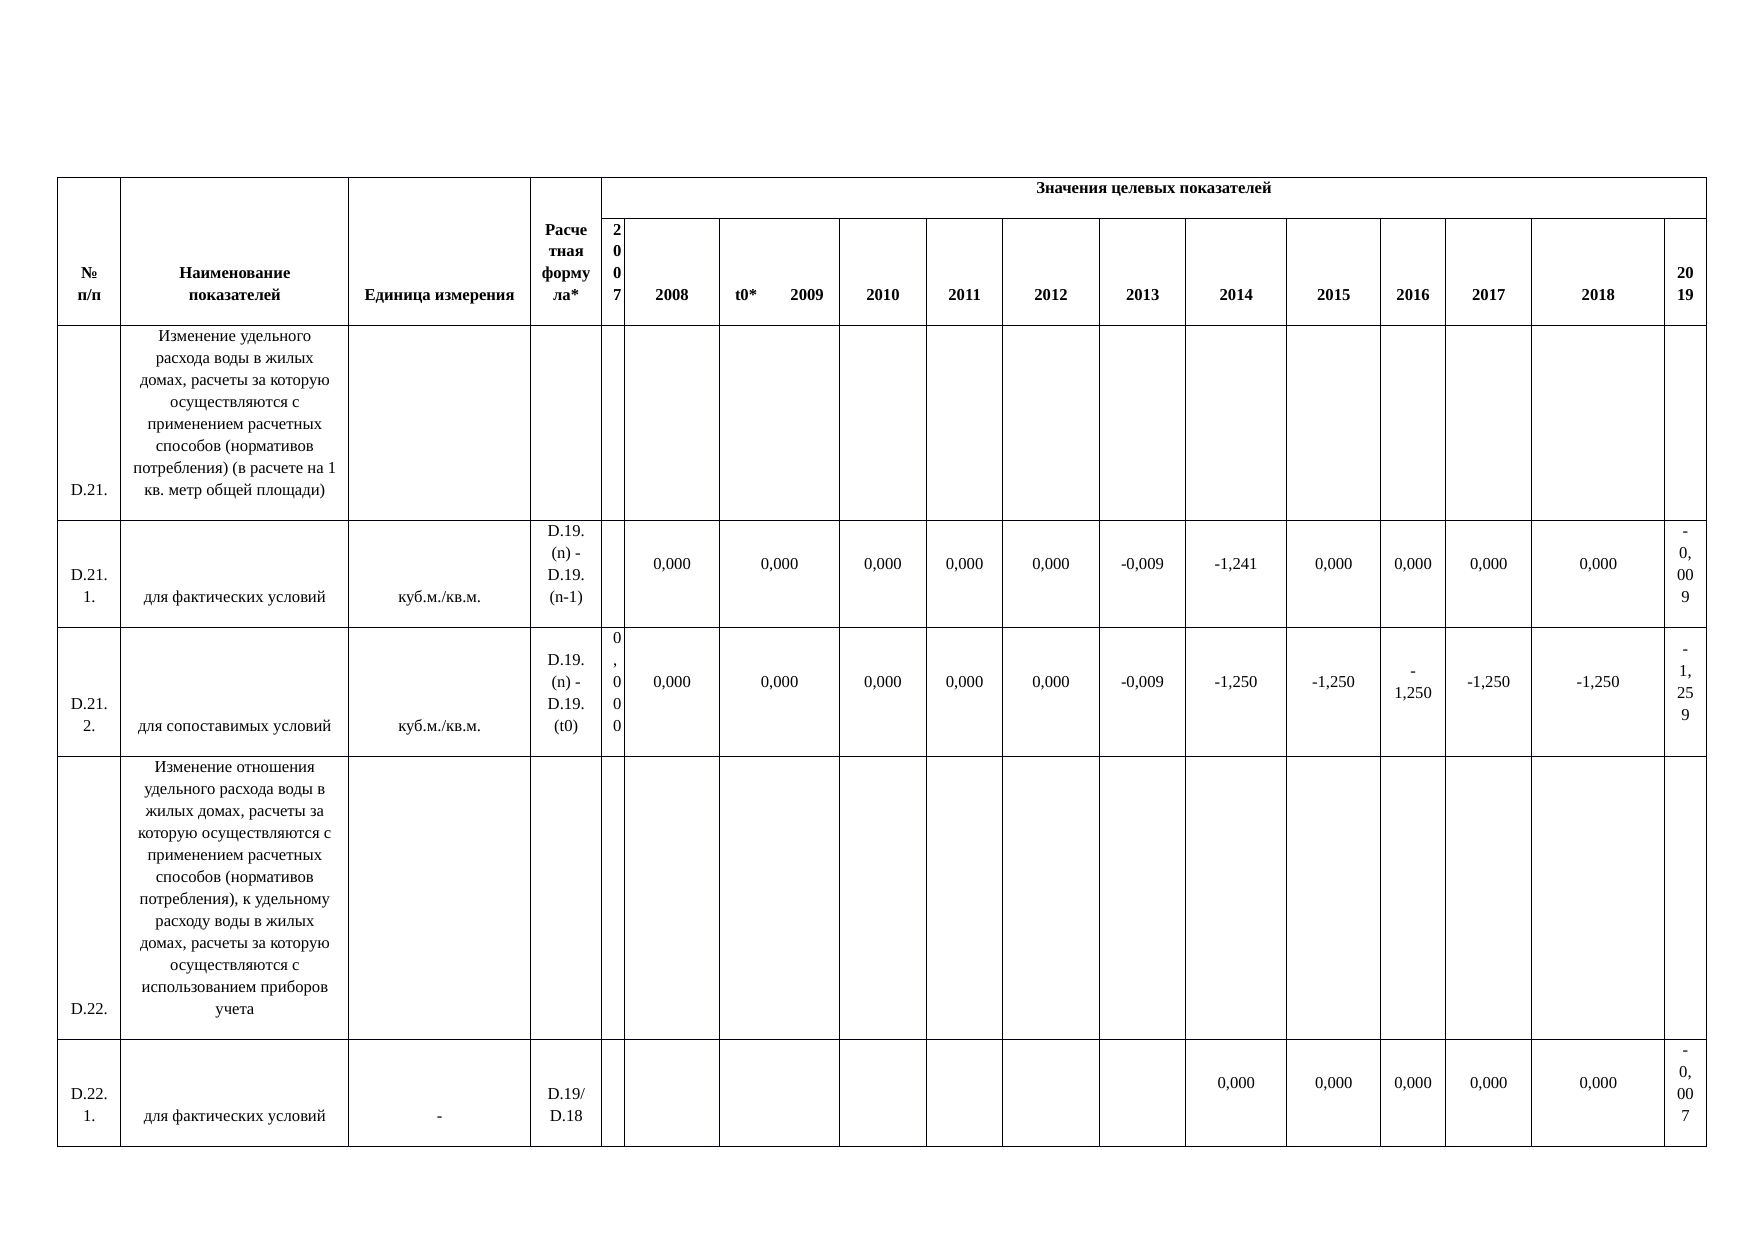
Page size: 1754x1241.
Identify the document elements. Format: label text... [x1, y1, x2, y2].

table_cell [1665, 326, 1706, 520]
table_cell 2013 [1100, 219, 1185, 325]
table_cell D.21. [58, 326, 120, 520]
table_cell [625, 1040, 719, 1146]
table_cell [602, 1040, 624, 1146]
table_cell D.19.(n) - D.19.(t0) [531, 628, 601, 756]
table_cell [602, 757, 624, 1039]
table_cell [602, 326, 624, 520]
table_header Наименование показателей [121, 178, 348, 325]
table_cell - [349, 1040, 530, 1146]
table_cell [840, 757, 926, 1039]
table_cell [602, 521, 624, 627]
table_cell 0,000 [602, 628, 624, 756]
table_cell [625, 326, 719, 520]
table_cell [720, 326, 839, 520]
table_cell 0,000 [1532, 521, 1664, 627]
table_cell [840, 326, 926, 520]
table_cell [1003, 1040, 1099, 1146]
table_cell [1003, 326, 1099, 520]
table_cell D.22.1. [58, 1040, 120, 1146]
table_cell 0,000 [1446, 521, 1531, 627]
table_cell -0,009 [1100, 628, 1185, 756]
table_header № п/п [58, 178, 120, 325]
table_cell -0,009 [1665, 521, 1706, 627]
table_cell для сопоставимых условий [121, 628, 348, 756]
table_header Единица измерения [349, 178, 530, 325]
table_cell -1,250 [1381, 628, 1445, 756]
table_cell [720, 1040, 839, 1146]
table_cell 0,000 [720, 628, 839, 756]
table_cell [720, 757, 839, 1039]
table_cell -1,250 [1532, 628, 1664, 756]
table_header Значения целевых показателей [602, 178, 1706, 218]
table_cell 0,000 [1532, 1040, 1664, 1146]
table_cell 2018 [1532, 219, 1664, 325]
table_cell -1,250 [1446, 628, 1531, 756]
table_cell 0,000 [625, 521, 719, 627]
table_cell [1287, 757, 1380, 1039]
table_cell 0,000 [840, 628, 926, 756]
table_cell 0,000 [625, 628, 719, 756]
table_cell 0,000 [1287, 1040, 1380, 1146]
table_cell 2014 [1186, 219, 1286, 325]
table_cell [1532, 757, 1664, 1039]
table_cell [840, 1040, 926, 1146]
table_cell [1665, 757, 1706, 1039]
table_cell [1100, 757, 1185, 1039]
table_cell [1186, 757, 1286, 1039]
table_cell D.22. [58, 757, 120, 1039]
table_cell -0,007 [1665, 1040, 1706, 1146]
table_cell -1,241 [1186, 521, 1286, 627]
table_cell D.21.1. [58, 521, 120, 627]
table_cell 2011 [927, 219, 1002, 325]
table_cell 0,000 [927, 521, 1002, 627]
table_cell 2019 [1665, 219, 1706, 325]
table_cell 2015 [1287, 219, 1380, 325]
table_cell 0,000 [1186, 1040, 1286, 1146]
table_cell D.19.(n) - D.19.(n-1) [531, 521, 601, 627]
table_cell 0,000 [1003, 628, 1099, 756]
table_cell 0,000 [720, 521, 839, 627]
table_cell 2007 [602, 219, 624, 325]
table_cell [927, 1040, 1002, 1146]
table_cell 2017 [1446, 219, 1531, 325]
table_cell -0,009 [1100, 521, 1185, 627]
table_cell [1532, 326, 1664, 520]
table_cell [1381, 757, 1445, 1039]
table_cell [927, 326, 1002, 520]
table_cell 2012 [1003, 219, 1099, 325]
table_cell [1446, 326, 1531, 520]
table_cell 2010 [840, 219, 926, 325]
table_cell -1,259 [1665, 628, 1706, 756]
table_cell [625, 757, 719, 1039]
table_cell 0,000 [1287, 521, 1380, 627]
table_cell D.19/D.18 [531, 1040, 601, 1146]
table_cell [1287, 326, 1380, 520]
table_cell D.21.2. [58, 628, 120, 756]
table_cell [927, 757, 1002, 1039]
table_cell -1,250 [1287, 628, 1380, 756]
table_cell [1100, 1040, 1185, 1146]
table_cell [1003, 757, 1099, 1039]
table_cell [1446, 757, 1531, 1039]
table_cell [1100, 326, 1185, 520]
table_cell [349, 757, 530, 1039]
table_cell для фактических условий [121, 1040, 348, 1146]
table_cell [531, 326, 601, 520]
table_cell 0,000 [840, 521, 926, 627]
table_cell 0,000 [927, 628, 1002, 756]
table_cell Изменение отношения удельного расхода воды в жилых домах, расчеты за которую осуществляются с применением расчетных способов (нормативов потребления), к удельному расходу воды в жилых домах, расчеты за которую осуществляются с использованием приборов учета [121, 757, 348, 1039]
table_cell 2008 [625, 219, 719, 325]
table_cell [1381, 326, 1445, 520]
table_cell для фактических условий [121, 521, 348, 627]
table_cell Изменение удельного расхода воды в жилых домах, расчеты за которую осуществляются с применением расчетных способов (нормативов потребления) (в расчете на 1 кв. метр общей площади) [121, 326, 348, 520]
table_cell -1,250 [1186, 628, 1286, 756]
table_cell 0,000 [1381, 521, 1445, 627]
table_cell t0* 2009 [720, 219, 839, 325]
table_cell куб.м./кв.м. [349, 628, 530, 756]
table_cell 2016 [1381, 219, 1445, 325]
table_cell [349, 326, 530, 520]
table_cell 0,000 [1381, 1040, 1445, 1146]
table_cell куб.м./кв.м. [349, 521, 530, 627]
table_cell 0,000 [1003, 521, 1099, 627]
table_cell [1186, 326, 1286, 520]
table_cell 0,000 [1446, 1040, 1531, 1146]
table_cell [531, 757, 601, 1039]
table_header Расчетная формула* [531, 178, 601, 325]
